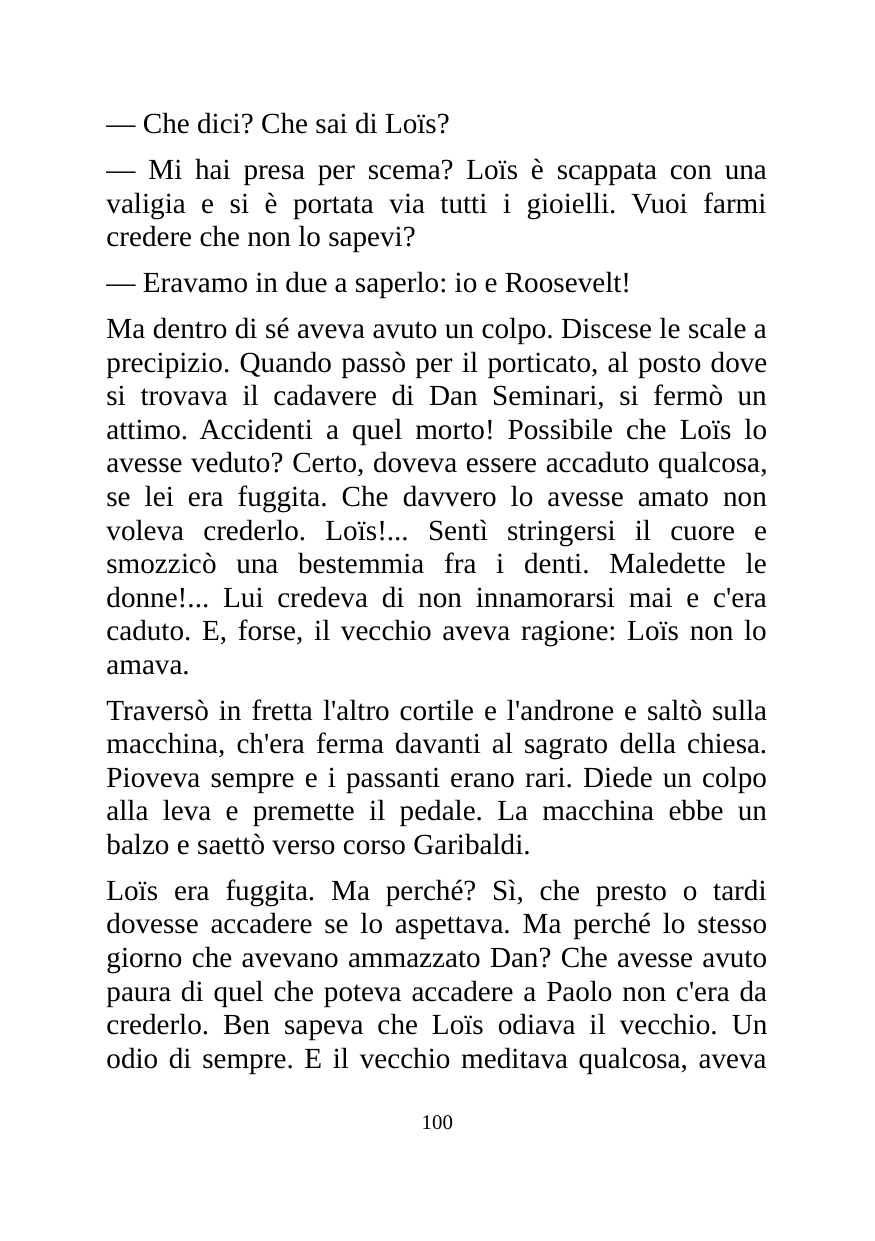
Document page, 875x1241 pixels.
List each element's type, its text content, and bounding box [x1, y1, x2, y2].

text Ma dentro di sé aveva avuto un colpo. Discese le scale a precipizio. Quando passò per il porticato, al posto dove si trovava il cadavere di Dan Seminari, si fermò un attimo. Accidenti a quel morto! Possibile che Loïs lo avesse veduto? Certo, doveva essere accaduto qualcosa, se lei era fuggita. Che davvero lo avesse amato non voleva crederlo. Loïs!... Sentì stringersi il cuore e smozzicò una bestemmia fra i denti. Maledette le donne!... Lui credeva di non innamorarsi mai e c'era caduto. E, forse, il vecchio aveva ragione: Loïs non lo amava. [106, 311, 768, 680]
text — Eravamo in due a saperlo: io e Roosevelt! [106, 265, 768, 299]
text Loïs era fuggita. Ma perché? Sì, che presto o tardi dovesse accadere se lo aspettava. Ma perché lo stesso giorno che avevano ammazzato Dan? Che avesse avuto paura di quel che poteva accadere a Paolo non c'era da crederlo. Ben sapeva che Loïs odiava il vecchio. Un odio di sempre. E il vecchio meditava qualcosa, aveva [106, 873, 768, 1074]
text — Mi hai presa per scema? Loïs è scappata con una valigia e si è portata via tutti i gioielli. Vuoi farmi credere che non lo sapevi? [106, 152, 768, 253]
text Traversò in fretta l'altro cortile e l'androne e saltò sulla macchina, ch'era ferma davanti al sagrato della chiesa. Pioveva sempre e i passanti erano rari. Diede un colpo alla leva e premette il pedale. La macchina ebbe un balzo e saettò verso corso Garibaldi. [106, 693, 768, 861]
text — Che dici? Che sai di Loïs? [106, 106, 768, 140]
